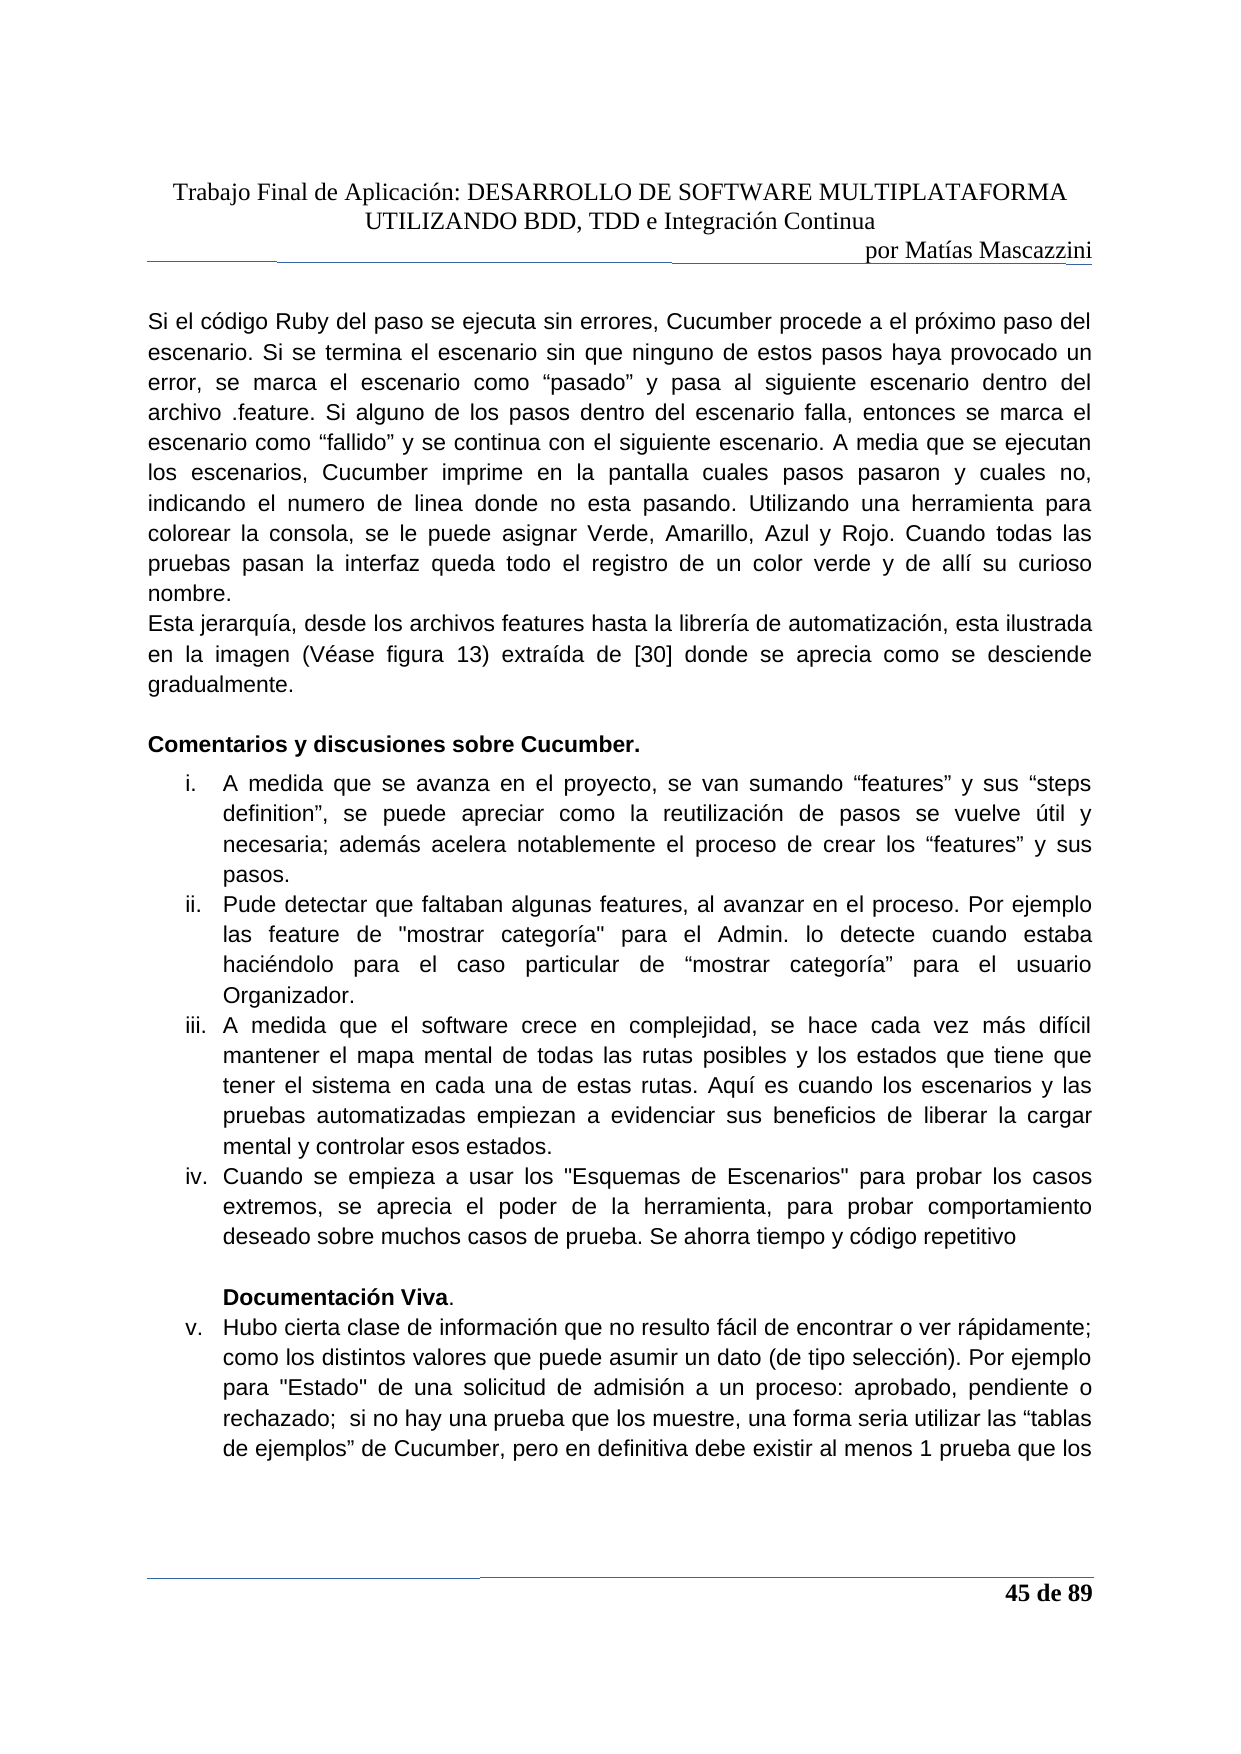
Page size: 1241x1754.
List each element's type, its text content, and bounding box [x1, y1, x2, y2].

list Pude detectar que faltaban algunas features, al avanzar en el proceso. Por ejemplo las feature de "mostrar categoría" para el Admin. lo detecte cuando estaba haciéndolo para el caso particular de “mostrar categoría” para el usuario Organizador. [185, 891, 1093, 1008]
list A medida que se avanza en el proyecto, se van sumando “features” y sus “steps definition”, se puede apreciar como la reutilización de pasos se vuelve útil y necesaria; además acelera notablemente el proceso de crear los “features” y sus pasos. [185, 770, 1093, 887]
text Comentarios y discusiones sobre Cucumber. [148, 731, 1093, 758]
text Esta jerarquía, desde los archivos features hasta la librería de automatización, esta ilustrada en la imagen (Véase figura 13) extraída de [30] donde se aprecia como se desciende gradualmente. [148, 610, 1093, 697]
list Hubo cierta clase de información que no resulto fácil de encontrar o ver rápidamente; como los distintos valores que puede asumir un dato (de tipo selección). Por ejemplo para "Estado" de una solicitud de admisión a un proceso: aprobado, pendiente o rechazado; si no hay una prueba que los muestre, una forma seria utilizar las “tablas de ejemplos” de Cucumber, pero en definitiva debe existir al menos 1 prueba que los [185, 1314, 1093, 1461]
list A medida que el software crece en complejidad, se hace cada vez más difícil mantener el mapa mental de todas las rutas posibles y los estados que tiene que tener el sistema en cada una de estas rutas. Aquí es cuando los escenarios y las pruebas automatizadas empiezan a evidenciar sus beneficios de liberar la cargar mental y controlar esos estados. [185, 1012, 1093, 1159]
list Cuando se empieza a usar los "Esquemas de Escenarios" para probar los casos extremos, se aprecia el poder de la herramienta, para probar comportamiento deseado sobre muchos casos de prueba. Se ahorra tiempo y código repetitivo [185, 1163, 1093, 1249]
text Si el código Ruby del paso se ejecuta sin errores, Cucumber procede a el próximo paso del escenario. Si se termina el escenario sin que ninguno de estos pasos haya provocado un error, se marca el escenario como “pasado” y pasa al siguiente escenario dentro del archivo .feature. Si alguno de los pasos dentro del escenario falla, entonces se marca el escenario como “fallido” y se continua con el siguiente escenario. A media que se ejecutan los escenarios, Cucumber imprime en la pantalla cuales pasos pasaron y cuales no, indicando el numero de linea donde no esta pasando. Utilizando una herramienta para colorear la consola, se le puede asignar Verde, Amarillo, Azul y Rojo. Cuando todas las pruebas pasan la interfaz queda todo el registro de un color verde y de allí su curioso nombre. [148, 308, 1093, 607]
list Documentación Viva. [185, 1284, 1093, 1310]
